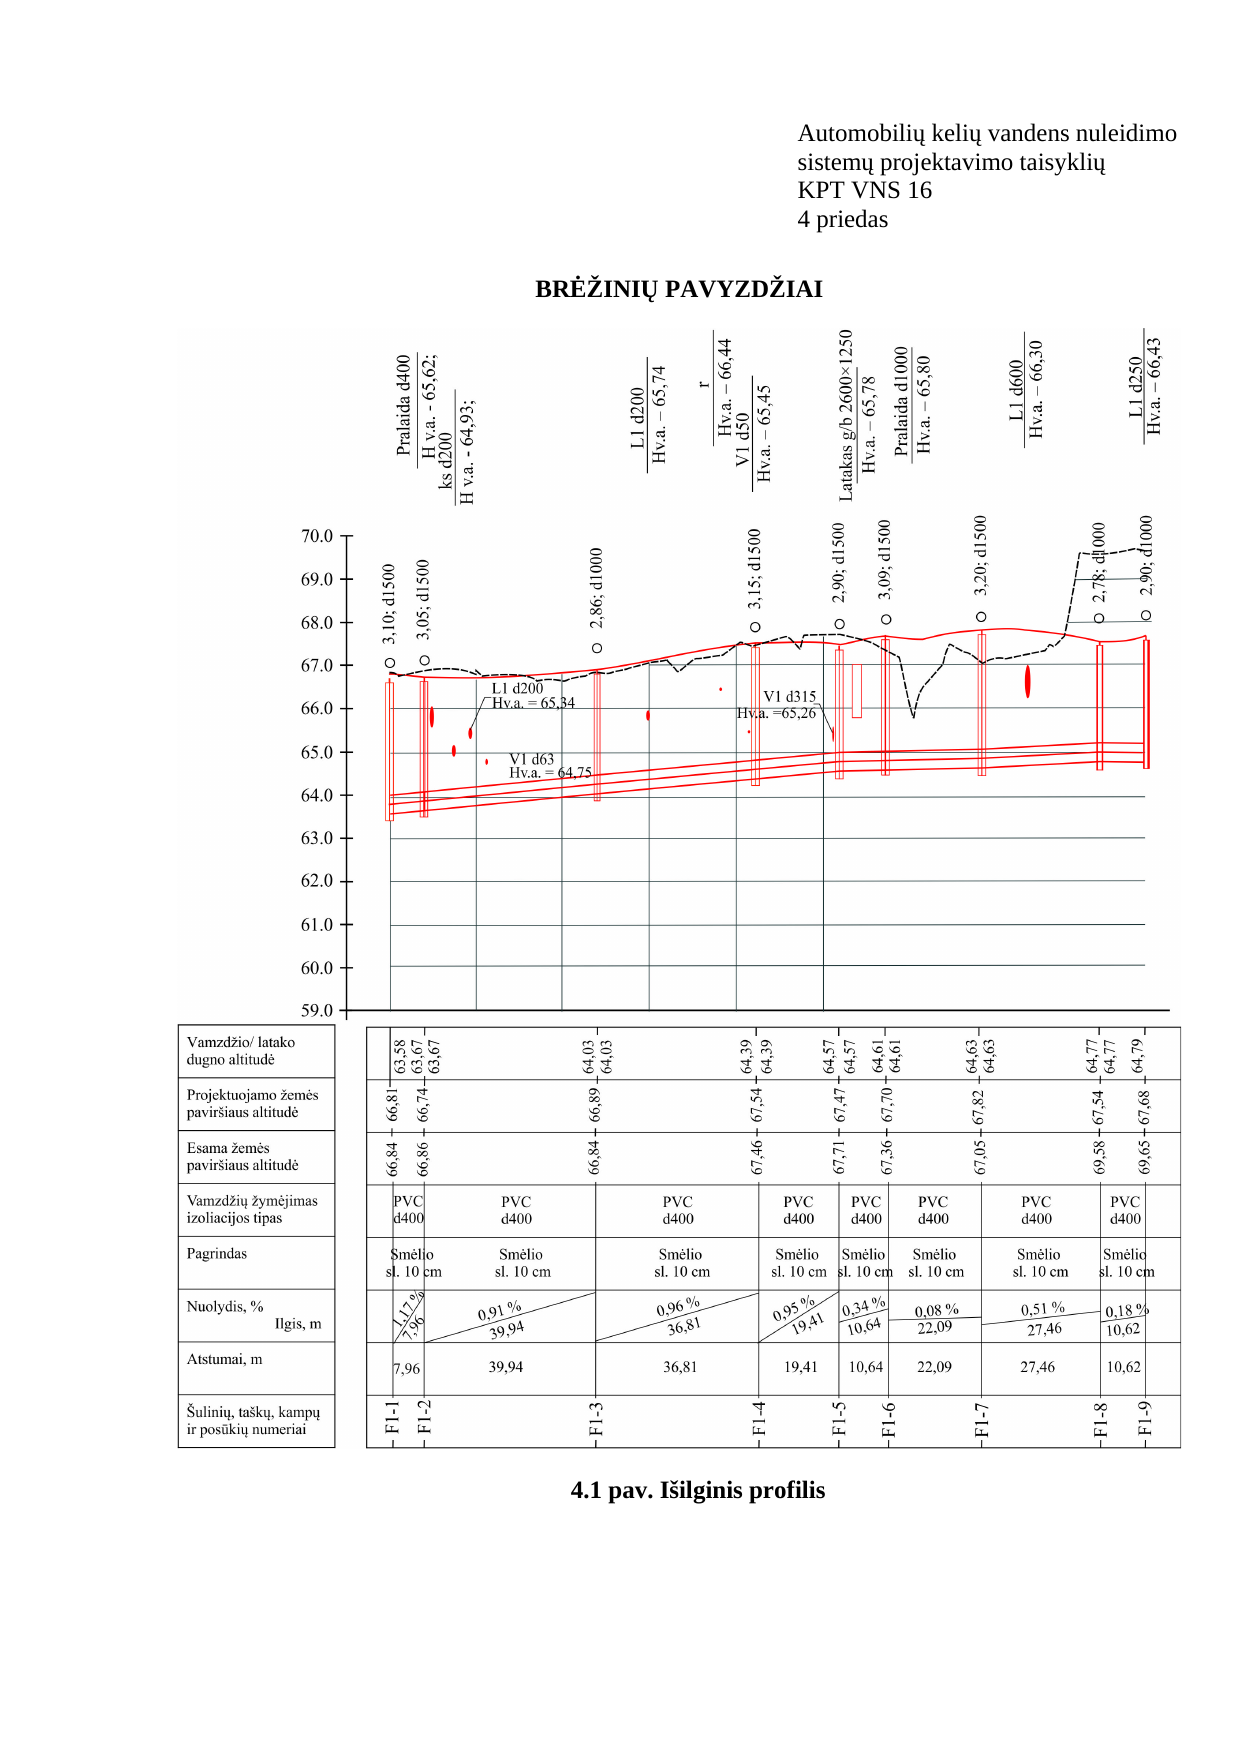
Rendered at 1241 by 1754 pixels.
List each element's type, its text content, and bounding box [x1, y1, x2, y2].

text 4.1 pav. Išilginis profilis [215, 1475, 1181, 1504]
text BRĖŽINIŲ PAVYZDŽIAI [177, 274, 1181, 303]
text 4 priedas [797, 204, 1181, 233]
text KPT VNS 16 [797, 176, 1181, 204]
text Automobilių kelių vandens nuleidimo sistemų projektavimo taisyklių [797, 118, 1181, 176]
